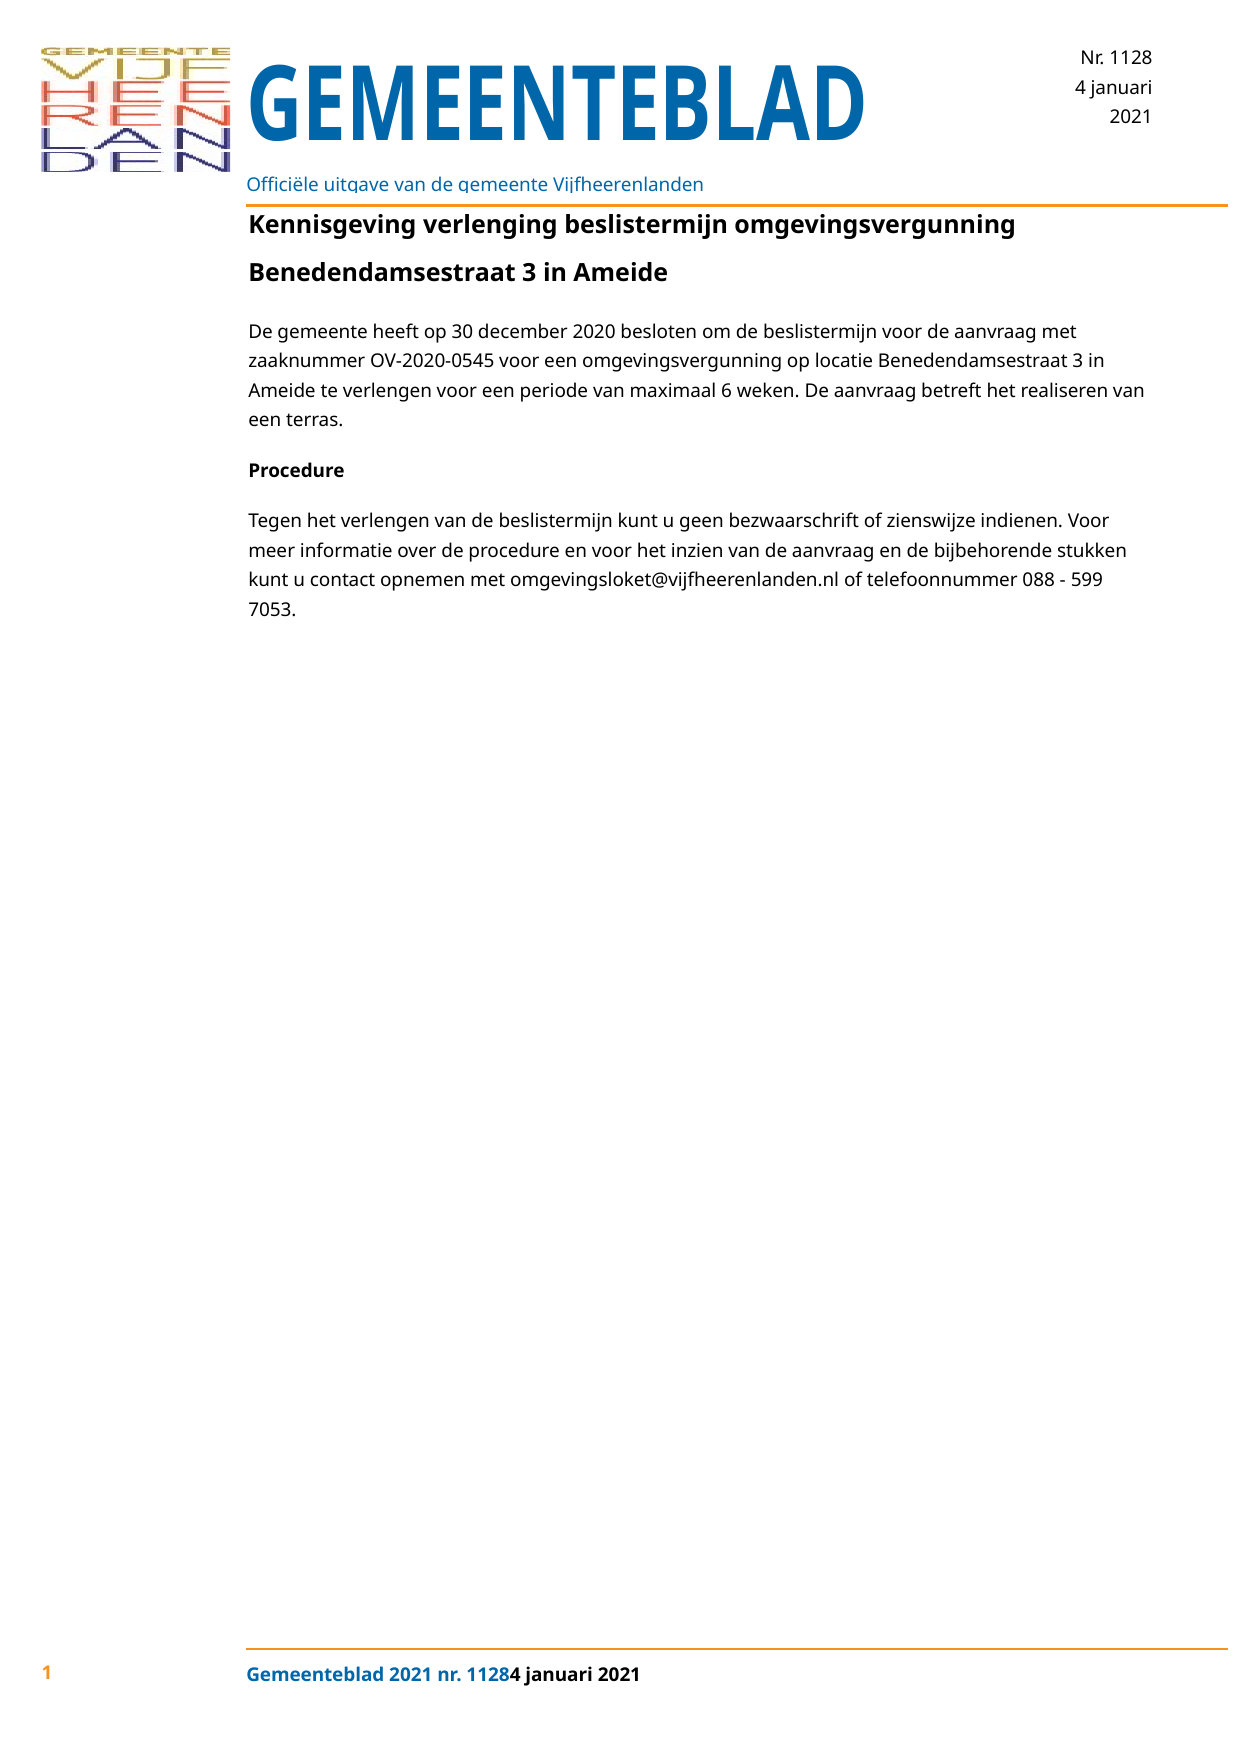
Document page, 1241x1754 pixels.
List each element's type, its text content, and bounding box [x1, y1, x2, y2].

text Procedure [248, 457, 1152, 483]
picture [41, 47, 231, 172]
text Tegen het verlengen van de beslistermijn kunt u geen bezwaarschrift of zienswijze indienen. Voor meer informatie over de procedure en voor het inzien van de aanvraag en de bijbehorende stukken kunt u contact opnemen met omgevingsloket@vijfheerenlanden.nl of telefoonnummer 088 - 599 7053. [248, 507, 1152, 622]
text Kennisgeving verlenging beslistermijn omgevingsvergunning Benedendamsestraat 3 in Ameide [248, 207, 1152, 288]
text De gemeente heeft op 30 december 2020 besloten om de beslistermijn voor de aanvraag met zaaknummer OV-2020-0545 voor een omgevingsvergunning op locatie Benedendamsestraat 3 in Ameide te verlengen voor een periode van maximaal 6 weken. De aanvraag betreft het realiseren van een terras. [248, 318, 1152, 432]
